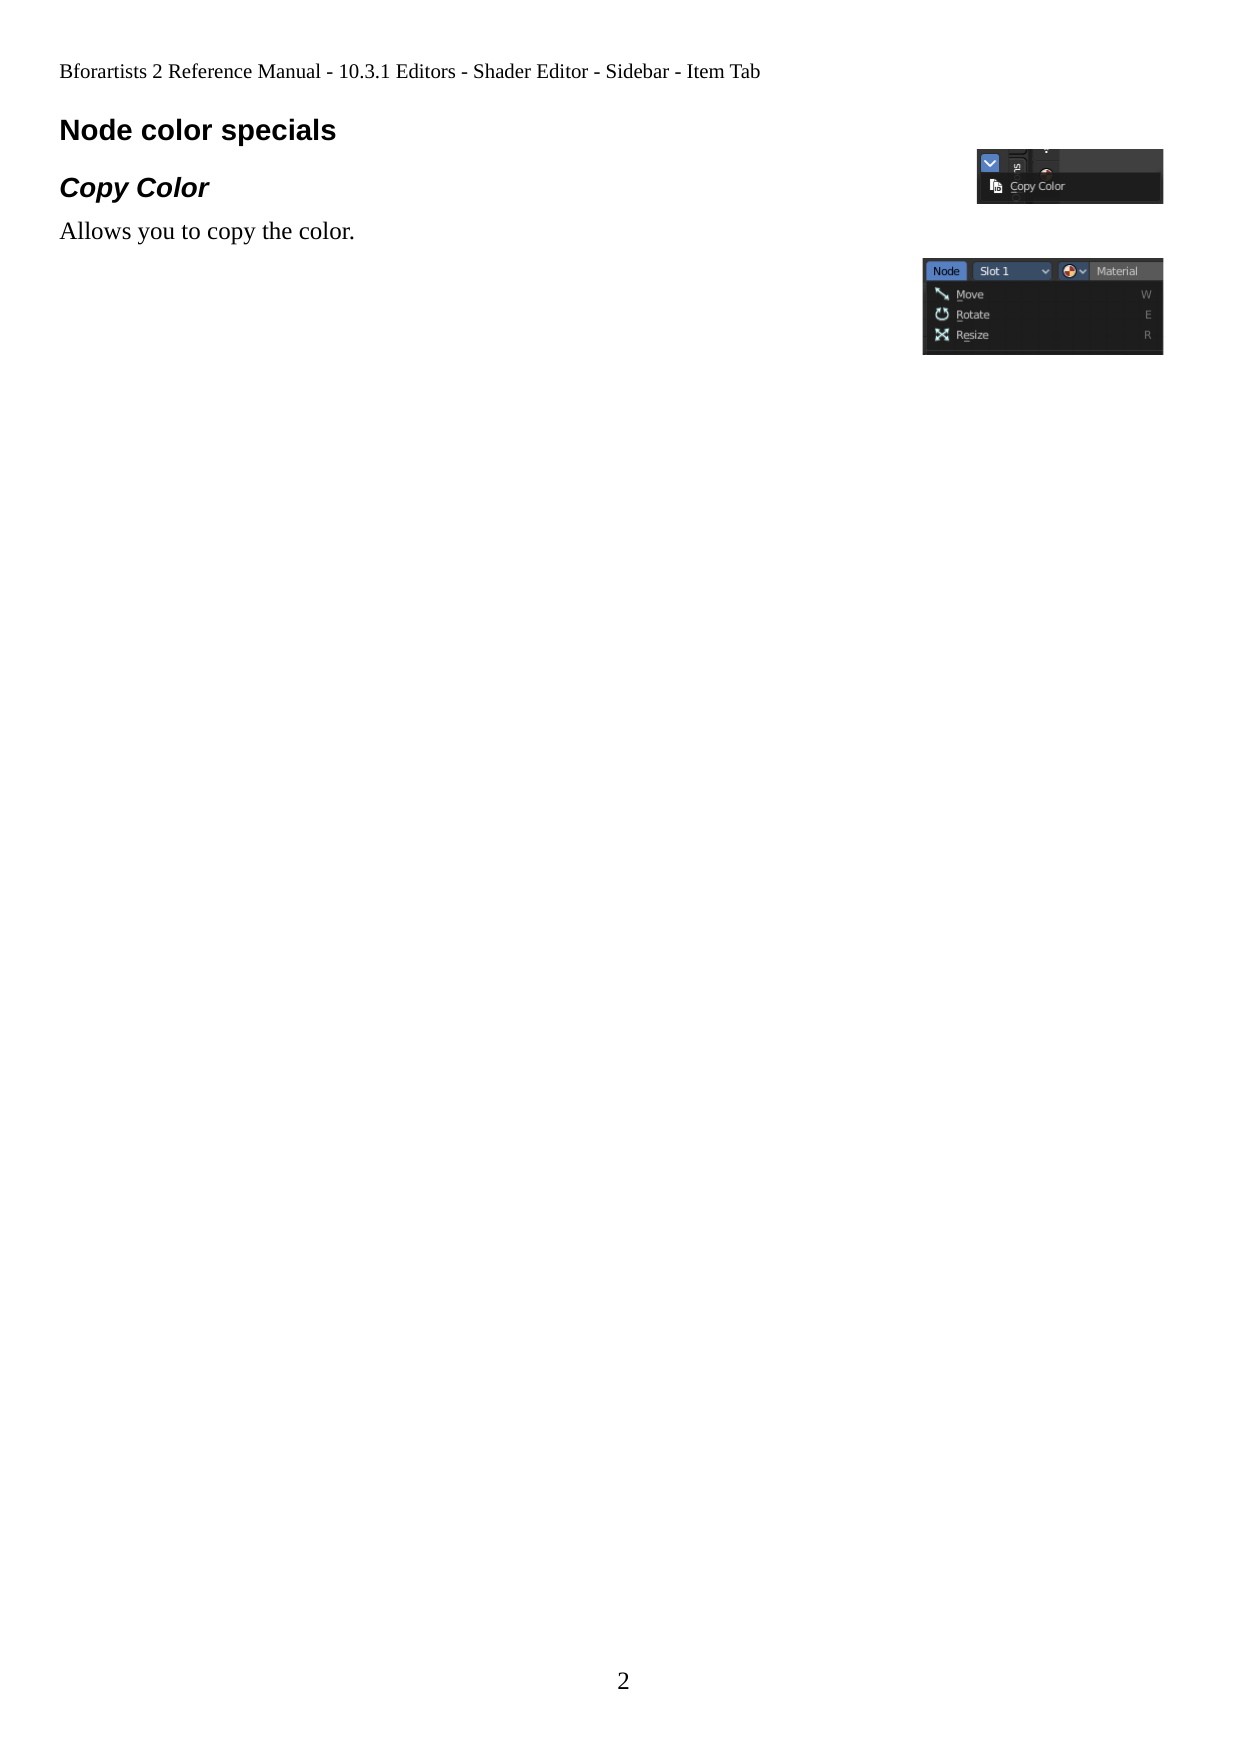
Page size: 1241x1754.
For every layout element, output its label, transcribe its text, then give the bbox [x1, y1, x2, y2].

subtitle Copy Color [59, 171, 976, 203]
subtitle Node color specials [59, 113, 1181, 146]
picture [922, 258, 1164, 355]
picture [976, 149, 1164, 204]
text Allows you to copy the color. [59, 216, 1181, 244]
subtitle [1164, 171, 1181, 203]
